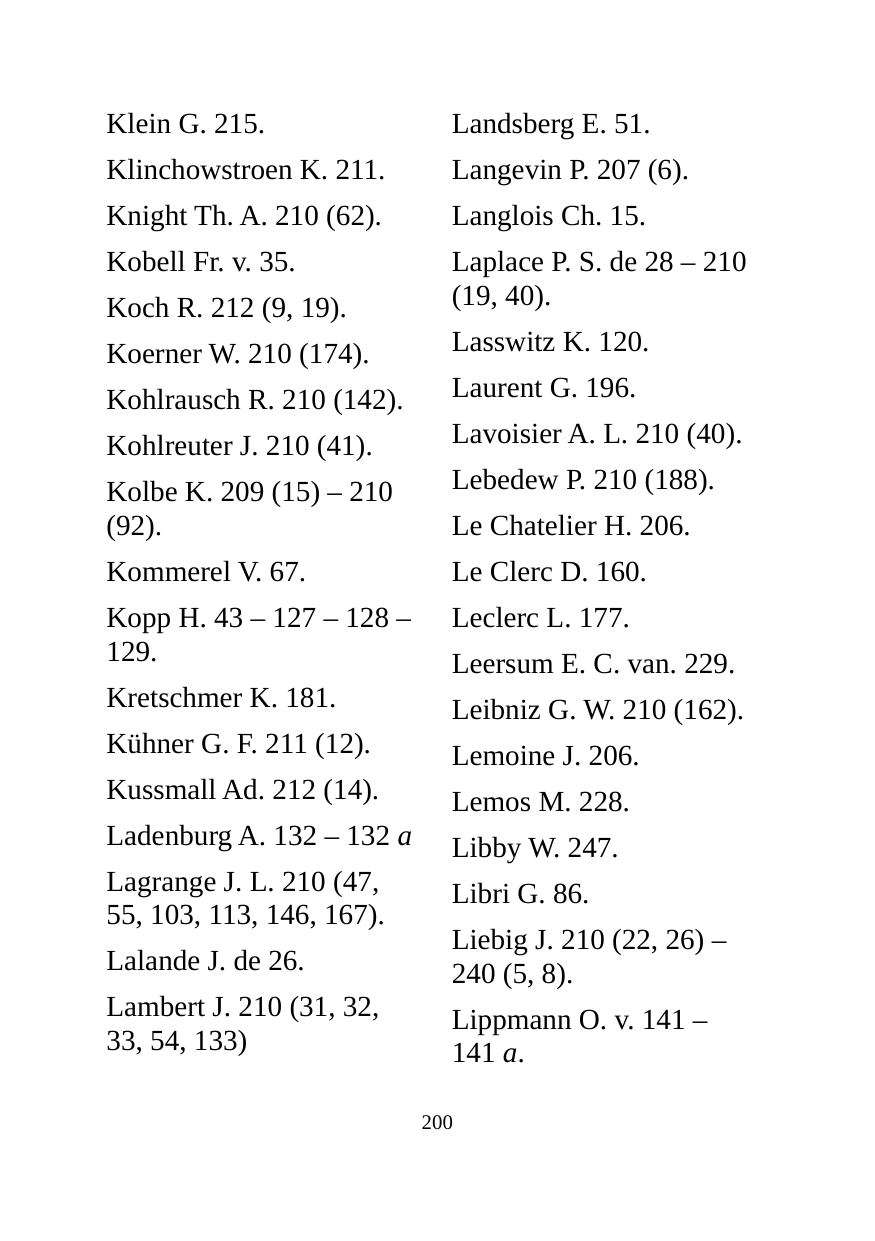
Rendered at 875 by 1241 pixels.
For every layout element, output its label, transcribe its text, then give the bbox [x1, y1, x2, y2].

text Laurent G. 196. [452, 370, 768, 403]
text Ladenburg A. 132 – 132 a [106, 818, 422, 851]
text Kolbe K. 209 (15) – 210 (92). [106, 474, 422, 542]
text Lambert J. 210 (31, 32, 33, 54, 133) [106, 989, 422, 1057]
text Laplace P. S. de 28 – 210 (19, 40). [452, 244, 768, 311]
text Knight Th. A. 210 (62). [106, 198, 422, 232]
text Kobell Fr. v. 35. [106, 244, 422, 278]
text Le Clerc D. 160. [452, 554, 768, 588]
text Lasswitz K. 120. [452, 324, 768, 357]
text Leibniz G. W. 210 (162). [452, 692, 768, 726]
text Langevin P. 207 (6). [452, 152, 768, 186]
text Koerner W. 210 (174). [106, 336, 422, 370]
text Lalande J. de 26. [106, 943, 422, 977]
text Lemos M. 228. [452, 784, 768, 818]
text Lippmann O. v. 141 – 141 a. [452, 1002, 768, 1069]
text Liebig J. 210 (22, 26) – 240 (5, 8). [452, 922, 768, 989]
text Kohlrausch R. 210 (142). [106, 382, 422, 416]
text Koch R. 212 (9, 19). [106, 290, 422, 324]
text Kohlreuter J. 210 (41). [106, 428, 422, 462]
text Lebedew P. 210 (188). [452, 462, 768, 496]
text Kühner G. F. 211 (12). [106, 726, 422, 759]
text Landsberg E. 51. [452, 106, 768, 140]
text Lemoine J. 206. [452, 738, 768, 772]
text Klinchowstroen K. 211. [106, 152, 422, 186]
text Kussmall Ad. 212 (14). [106, 772, 422, 805]
text Lagrange J. L. 210 (47, 55, 103, 113, 146, 167). [106, 864, 422, 931]
text Kommerel V. 67. [106, 554, 422, 588]
text Langlois Ch. 15. [452, 198, 768, 232]
text Libby W. 247. [452, 830, 768, 864]
text Kopp H. 43 – 127 – 128 – 129. [106, 600, 422, 667]
text Kretschmer K. 181. [106, 680, 422, 713]
text Lavoisier A. L. 210 (40). [452, 416, 768, 449]
text Leclerc L. 177. [452, 600, 768, 634]
text Leersum E. C. van. 229. [452, 646, 768, 680]
text Klein G. 215. [106, 106, 422, 140]
text Le Chatelier H. 206. [452, 508, 768, 542]
text Libri G. 86. [452, 876, 768, 910]
